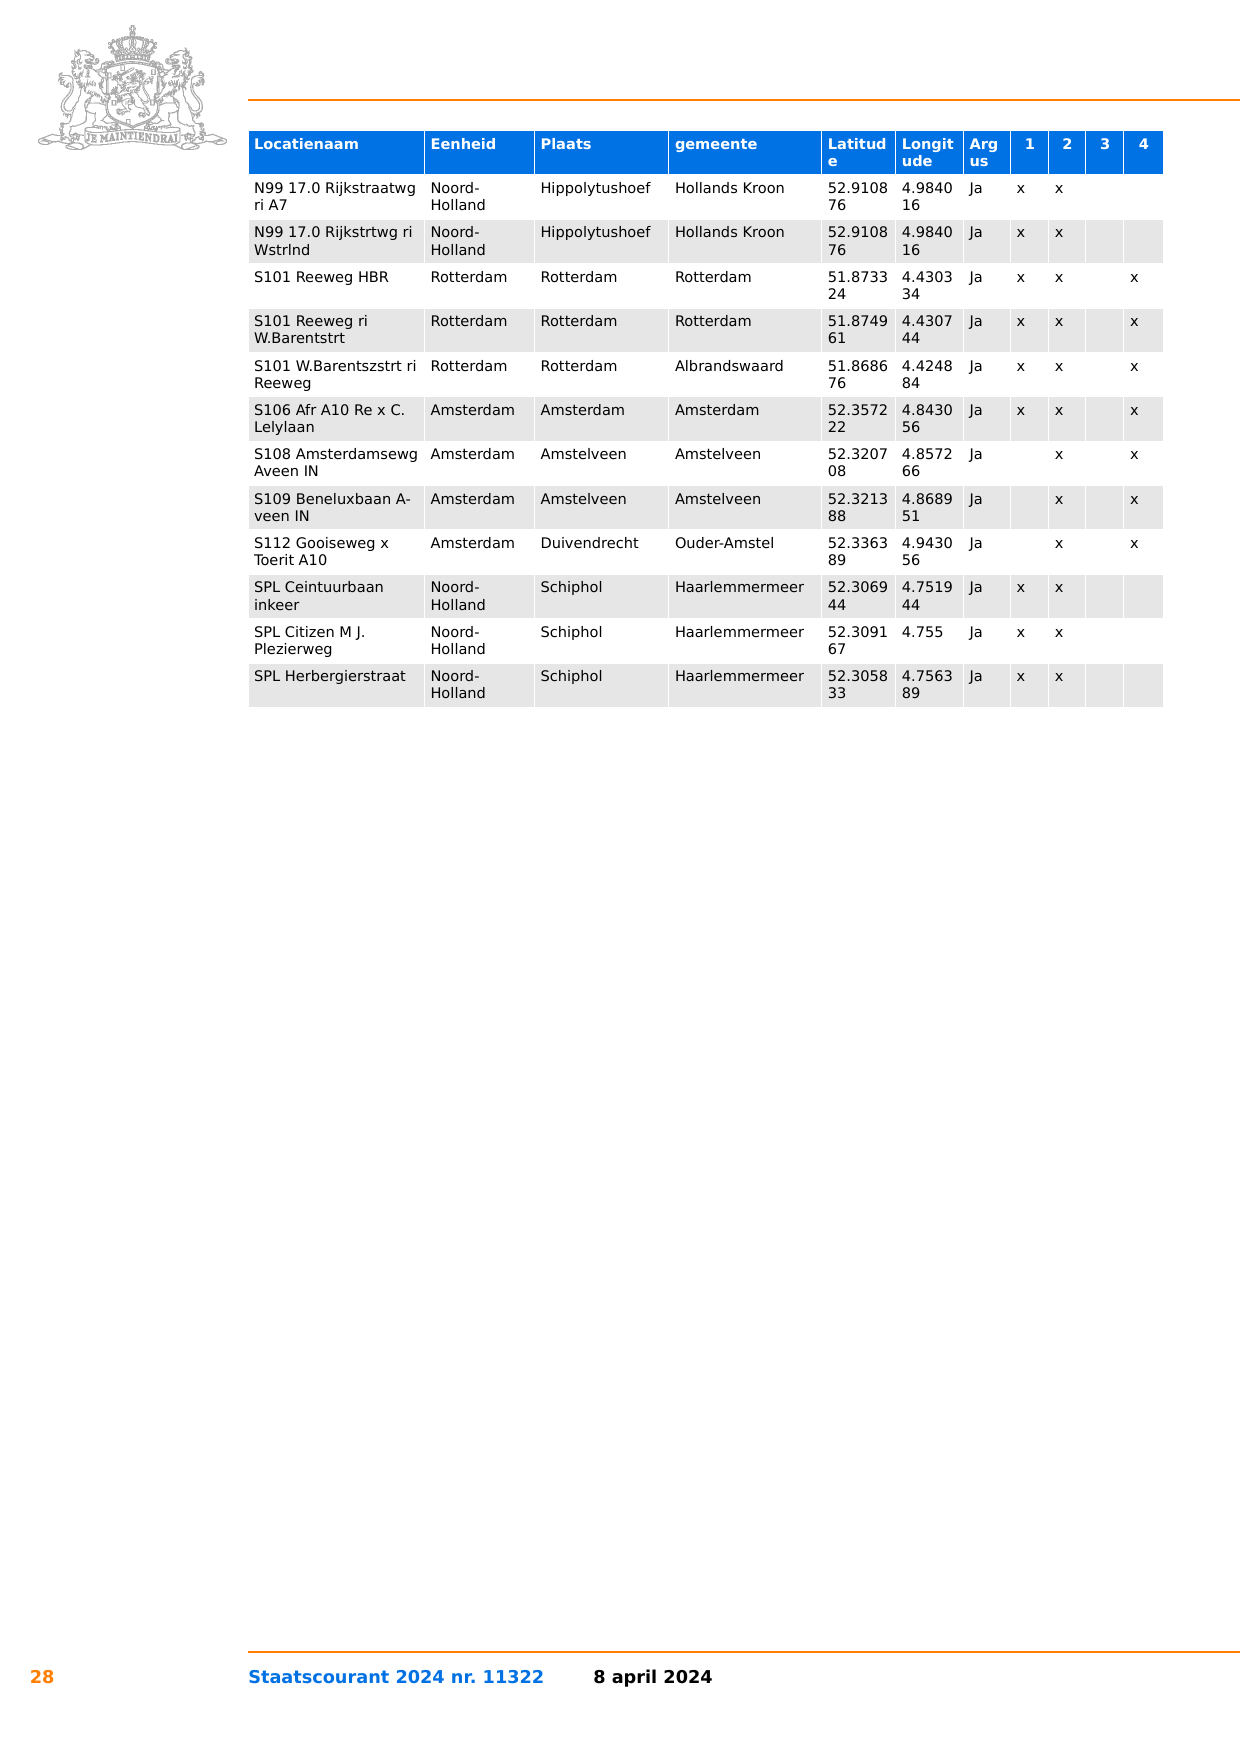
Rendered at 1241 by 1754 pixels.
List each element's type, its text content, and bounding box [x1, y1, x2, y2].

table_cell S101 Reeweg ri W.Barentstrt [249, 309, 424, 352]
table_cell [1124, 175, 1163, 219]
table_cell Amsterdam [669, 397, 821, 441]
table_header 1 [1011, 131, 1048, 174]
table_cell 4.984016 [896, 175, 963, 219]
table_cell SPL Herbergierstraat [249, 664, 424, 707]
table_cell S108 Amsterdamsewg Aveen IN [249, 442, 424, 485]
table_cell [1086, 575, 1123, 618]
table_cell x [1049, 530, 1085, 574]
table_cell x [1049, 442, 1085, 485]
table_cell Amstelveen [669, 442, 821, 485]
table_cell 51.873324 [822, 264, 895, 307]
table_cell Ja [964, 220, 1010, 263]
table_cell x [1011, 264, 1048, 307]
table_cell x [1124, 530, 1163, 574]
table_cell x [1124, 264, 1163, 307]
table_cell Schiphol [535, 619, 668, 662]
table_cell Ja [964, 264, 1010, 307]
table_cell Amstelveen [535, 486, 668, 529]
table_cell [1086, 619, 1123, 662]
table_cell Rotterdam [425, 309, 534, 352]
table_cell 4.843056 [896, 397, 963, 441]
table_cell x [1011, 619, 1048, 662]
table_cell [1086, 175, 1123, 219]
table_cell Noord-Holland [425, 664, 534, 707]
table_cell 4.943056 [896, 530, 963, 574]
table_header Argus [964, 131, 1010, 174]
table_cell x [1124, 442, 1163, 485]
table_cell 4.857266 [896, 442, 963, 485]
table_cell 52.910876 [822, 175, 895, 219]
table_cell x [1049, 575, 1085, 618]
table_cell x [1049, 486, 1085, 529]
table_cell x [1049, 175, 1085, 219]
table_cell [1086, 264, 1123, 307]
table_cell x [1049, 397, 1085, 441]
table_cell x [1011, 220, 1048, 263]
table_cell Rotterdam [425, 353, 534, 396]
table_cell [1011, 530, 1048, 574]
table_cell Amsterdam [425, 486, 534, 529]
table_header 3 [1086, 131, 1123, 174]
table_cell 4.751944 [896, 575, 963, 618]
table_cell Ja [964, 353, 1010, 396]
table_cell 52.309167 [822, 619, 895, 662]
table_cell Ja [964, 486, 1010, 529]
table_cell Ja [964, 619, 1010, 662]
table_cell x [1124, 353, 1163, 396]
table_cell 51.868676 [822, 353, 895, 396]
table_cell S106 Afr A10 Re x C. Lelylaan [249, 397, 424, 441]
table_cell Rotterdam [535, 353, 668, 396]
table_cell N99 17.0 Rijkstrtwg ri Wstrlnd [249, 220, 424, 263]
table_cell 52.306944 [822, 575, 895, 618]
table_cell Rotterdam [669, 309, 821, 352]
table_cell 52.336389 [822, 530, 895, 574]
table_cell Ja [964, 575, 1010, 618]
table_cell Noord-Holland [425, 220, 534, 263]
table_cell S101 Reeweg HBR [249, 264, 424, 307]
table_cell Albrandswaard [669, 353, 821, 396]
table_cell x [1124, 397, 1163, 441]
table_cell [1011, 442, 1048, 485]
table_cell [1124, 220, 1163, 263]
table_cell Hippolytushoef [535, 175, 668, 219]
table_cell 52.910876 [822, 220, 895, 263]
table_cell Amstelveen [669, 486, 821, 529]
table_cell x [1124, 486, 1163, 529]
table_cell [1086, 664, 1123, 707]
table_cell 4.984016 [896, 220, 963, 263]
table_cell Noord-Holland [425, 575, 534, 618]
table_cell x [1049, 353, 1085, 396]
table_cell [1086, 530, 1123, 574]
table_cell x [1011, 664, 1048, 707]
table_cell 4.430334 [896, 264, 963, 307]
table_cell [1086, 486, 1123, 529]
table_cell Amsterdam [425, 397, 534, 441]
table_cell Ouder-Amstel [669, 530, 821, 574]
table_cell [1124, 619, 1163, 662]
table_cell [1086, 309, 1123, 352]
table_cell Noord-Holland [425, 619, 534, 662]
table_header Longitude [896, 131, 963, 174]
table_cell x [1011, 575, 1048, 618]
table_cell Hollands Kroon [669, 220, 821, 263]
table_cell Haarlemmermeer [669, 575, 821, 618]
table_header Eenheid [425, 131, 534, 174]
table_cell x [1049, 309, 1085, 352]
table_header Latitude [822, 131, 895, 174]
table_cell Amsterdam [425, 442, 534, 485]
table_cell Haarlemmermeer [669, 664, 821, 707]
table_cell x [1124, 309, 1163, 352]
table_cell 4.424884 [896, 353, 963, 396]
table_cell 52.357222 [822, 397, 895, 441]
table_cell x [1049, 619, 1085, 662]
table_cell Haarlemmermeer [669, 619, 821, 662]
table_cell 52.320708 [822, 442, 895, 485]
table_cell x [1011, 397, 1048, 441]
table_cell Ja [964, 442, 1010, 485]
table_cell x [1049, 220, 1085, 263]
table_cell x [1011, 353, 1048, 396]
table_cell S109 Beneluxbaan A-veen IN [249, 486, 424, 529]
table_header 2 [1049, 131, 1085, 174]
table_cell Ja [964, 309, 1010, 352]
table_cell Noord-Holland [425, 175, 534, 219]
table_cell 4.868951 [896, 486, 963, 529]
table_cell Rotterdam [535, 264, 668, 307]
table_header 4 [1124, 131, 1163, 174]
table_cell Schiphol [535, 664, 668, 707]
table_cell Ja [964, 397, 1010, 441]
table_cell x [1049, 264, 1085, 307]
table_cell Ja [964, 530, 1010, 574]
table_cell SPL Ceintuurbaan inkeer [249, 575, 424, 618]
table_cell [1086, 353, 1123, 396]
table_cell 51.874961 [822, 309, 895, 352]
table_cell 52.305833 [822, 664, 895, 707]
table_cell [1124, 664, 1163, 707]
table_cell 52.321388 [822, 486, 895, 529]
table_cell Amsterdam [425, 530, 534, 574]
table_cell Rotterdam [535, 309, 668, 352]
table_cell Duivendrecht [535, 530, 668, 574]
table_cell Rotterdam [669, 264, 821, 307]
table_cell 4.756389 [896, 664, 963, 707]
table_cell Amstelveen [535, 442, 668, 485]
table_cell S101 W.Barentszstrt ri Reeweg [249, 353, 424, 396]
table_cell [1011, 486, 1048, 529]
table_cell Hollands Kroon [669, 175, 821, 219]
table_cell 4.755 [896, 619, 963, 662]
table_header Locatienaam [249, 131, 424, 174]
table_cell Amsterdam [535, 397, 668, 441]
table_cell 4.430744 [896, 309, 963, 352]
table_cell [1086, 220, 1123, 263]
table_cell x [1011, 309, 1048, 352]
table_header Plaats [535, 131, 668, 174]
table_cell Rotterdam [425, 264, 534, 307]
table_cell x [1011, 175, 1048, 219]
table_cell [1086, 397, 1123, 441]
table_cell S112 Gooiseweg x Toerit A10 [249, 530, 424, 574]
table_cell x [1049, 664, 1085, 707]
table_cell Hippolytushoef [535, 220, 668, 263]
table_cell Ja [964, 175, 1010, 219]
table_cell [1086, 442, 1123, 485]
table_header gemeente [669, 131, 821, 174]
table_cell N99 17.0 Rijkstraatwg ri A7 [249, 175, 424, 219]
table_cell Schiphol [535, 575, 668, 618]
table_cell Ja [964, 664, 1010, 707]
table_cell [1124, 575, 1163, 618]
picture [38, 25, 227, 150]
table_cell SPL Citizen M J. Plezierweg [249, 619, 424, 662]
